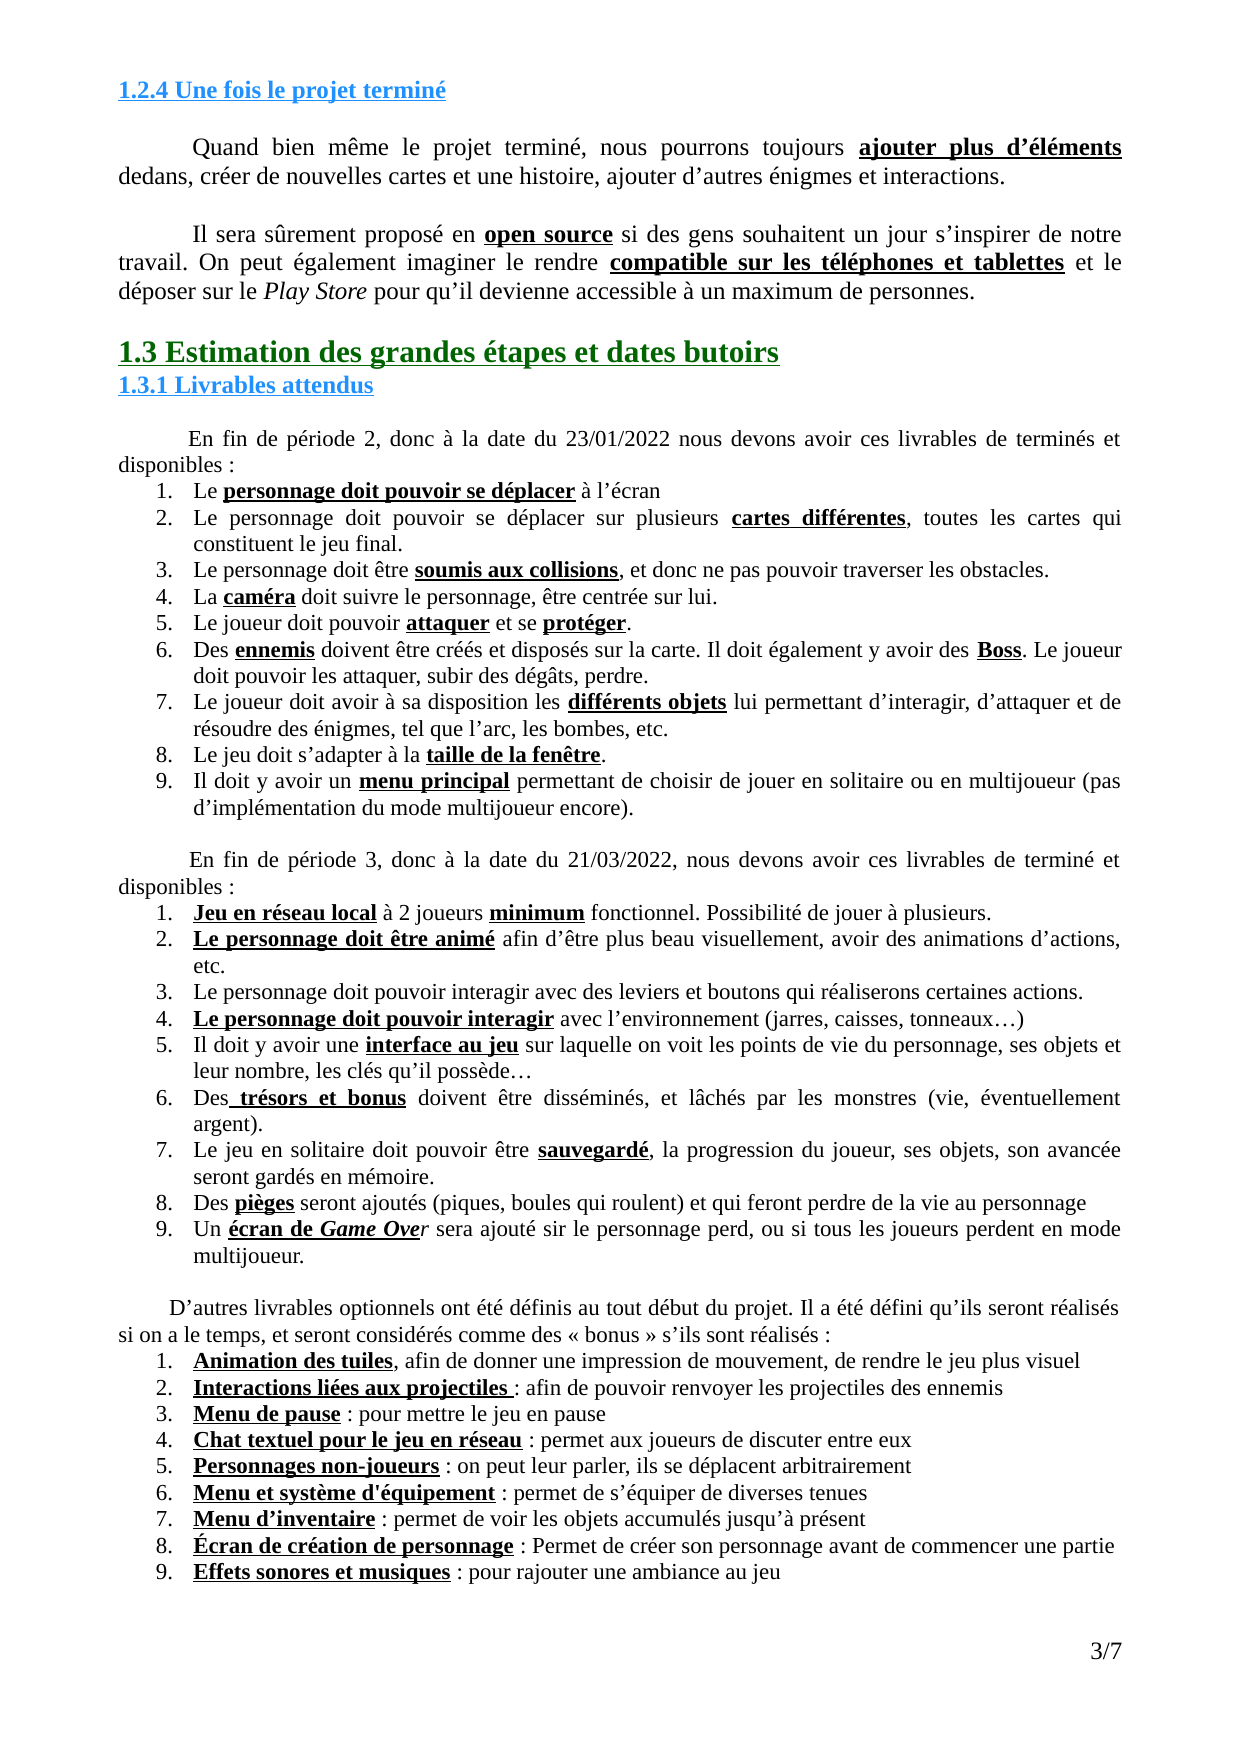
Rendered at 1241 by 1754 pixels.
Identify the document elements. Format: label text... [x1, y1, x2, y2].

list Le jeu doit s’adapter à la taille de la fenêtre. [156, 741, 1122, 767]
text En fin de période 3, donc à la date du 21/03/2022, nous devons avoir ces livrables de terminé et disponibles : [118, 846, 1122, 899]
list Chat textuel pour le jeu en réseau : permet aux joueurs de discuter entre eux [156, 1426, 1122, 1453]
list Des ennemis doivent être créés et disposés sur la carte. Il doit également y avoir des Boss. Le joueur doit pouvoir les attaquer, subir des dégâts, perdre. [156, 636, 1122, 688]
list Un écran de Game Over sera ajouté sir le personnage perd, ou si tous les joueurs perdent en mode multijoueur. [156, 1215, 1122, 1268]
text Il sera sûrement proposé en open source si des gens souhaitent un jour s’inspirer de notre travail. On peut également imaginer le rendre compatible sur les téléphones et tablettes et le déposer sur le Play Store pour qu’il devienne accessible à un maximum de personnes. [118, 219, 1122, 305]
list Menu et système d'équipement : permet de s’équiper de diverses tenues [156, 1479, 1122, 1505]
list Animation des tuiles, afin de donner une impression de mouvement, de rendre le jeu plus visuel [156, 1347, 1122, 1373]
list Menu d’inventaire : permet de voir les objets accumulés jusqu’à présent [156, 1505, 1122, 1532]
list Le joueur doit pouvoir attaquer et se protéger. [156, 609, 1122, 636]
list Il doit y avoir un menu principal permettant de choisir de jouer en solitaire ou en multijoueur (pas d’implémentation du mode multijoueur encore). [156, 767, 1122, 820]
list Le personnage doit pouvoir se déplacer à l’écran [156, 477, 1122, 504]
list Le personnage doit être soumis aux collisions, et donc ne pas pouvoir traverser les obstacles. [156, 557, 1122, 583]
text Quand bien même le projet terminé, nous pourrons toujours ajouter plus d’éléments dedans, créer de nouvelles cartes et une histoire, ajouter d’autres énigmes et interactions. [118, 132, 1122, 190]
text En fin de période 2, donc à la date du 23/01/2022 nous devons avoir ces livrables de terminés et disponibles : [118, 425, 1122, 477]
list Personnages non-joueurs : on peut leur parler, ils se déplacent arbitrairement [156, 1453, 1122, 1479]
text D’autres livrables optionnels ont été définis au tout début du projet. Il a été défini qu’ils seront réalisés si on a le temps, et seront considérés comme des « bonus » s’ils sont réalisés : [118, 1294, 1122, 1347]
list Des pièges seront ajoutés (piques, boules qui roulent) et qui feront perdre de la vie au personnage [156, 1189, 1122, 1215]
text 1.2.4 Une fois le projet terminé [118, 75, 1122, 104]
list Écran de création de personnage : Permet de créer son personnage avant de commencer une partie [156, 1532, 1122, 1558]
list Effets sonores et musiques : pour rajouter une ambiance au jeu [156, 1558, 1122, 1584]
list Le joueur doit avoir à sa disposition les différents objets lui permettant d’interagir, d’attaquer et de résoudre des énigmes, tel que l’arc, les bombes, etc. [156, 688, 1122, 741]
list Le personnage doit pouvoir interagir avec des leviers et boutons qui réaliserons certaines actions. [156, 978, 1122, 1004]
list Interactions liées aux projectiles : afin de pouvoir renvoyer les projectiles des ennemis [156, 1373, 1122, 1400]
text 1.3.1 Livrables attendus [118, 370, 1122, 398]
list Le personnage doit pouvoir se déplacer sur plusieurs cartes différentes, toutes les cartes qui constituent le jeu final. [156, 504, 1122, 557]
list Il doit y avoir une interface au jeu sur laquelle on voit les points de vie du personnage, ses objets et leur nombre, les clés qu’il possède… [156, 1031, 1122, 1084]
text 1.3 Estimation des grandes étapes et dates butoirs [118, 334, 1122, 370]
list Le personnage doit pouvoir interagir avec l’environnement (jarres, caisses, tonneaux…) [156, 1004, 1122, 1031]
list La caméra doit suivre le personnage, être centrée sur lui. [156, 583, 1122, 609]
list Le jeu en solitaire doit pouvoir être sauvegardé, la progression du joueur, ses objets, son avancée seront gardés en mémoire. [156, 1136, 1122, 1189]
list Jeu en réseau local à 2 joueurs minimum fonctionnel. Possibilité de jouer à plusieurs. [156, 899, 1122, 926]
list Le personnage doit être animé afin d’être plus beau visuellement, avoir des animations d’actions, etc. [156, 926, 1122, 978]
list Des trésors et bonus doivent être disséminés, et lâchés par les monstres (vie, éventuellement argent). [156, 1084, 1122, 1136]
list Menu de pause : pour mettre le jeu en pause [156, 1400, 1122, 1426]
